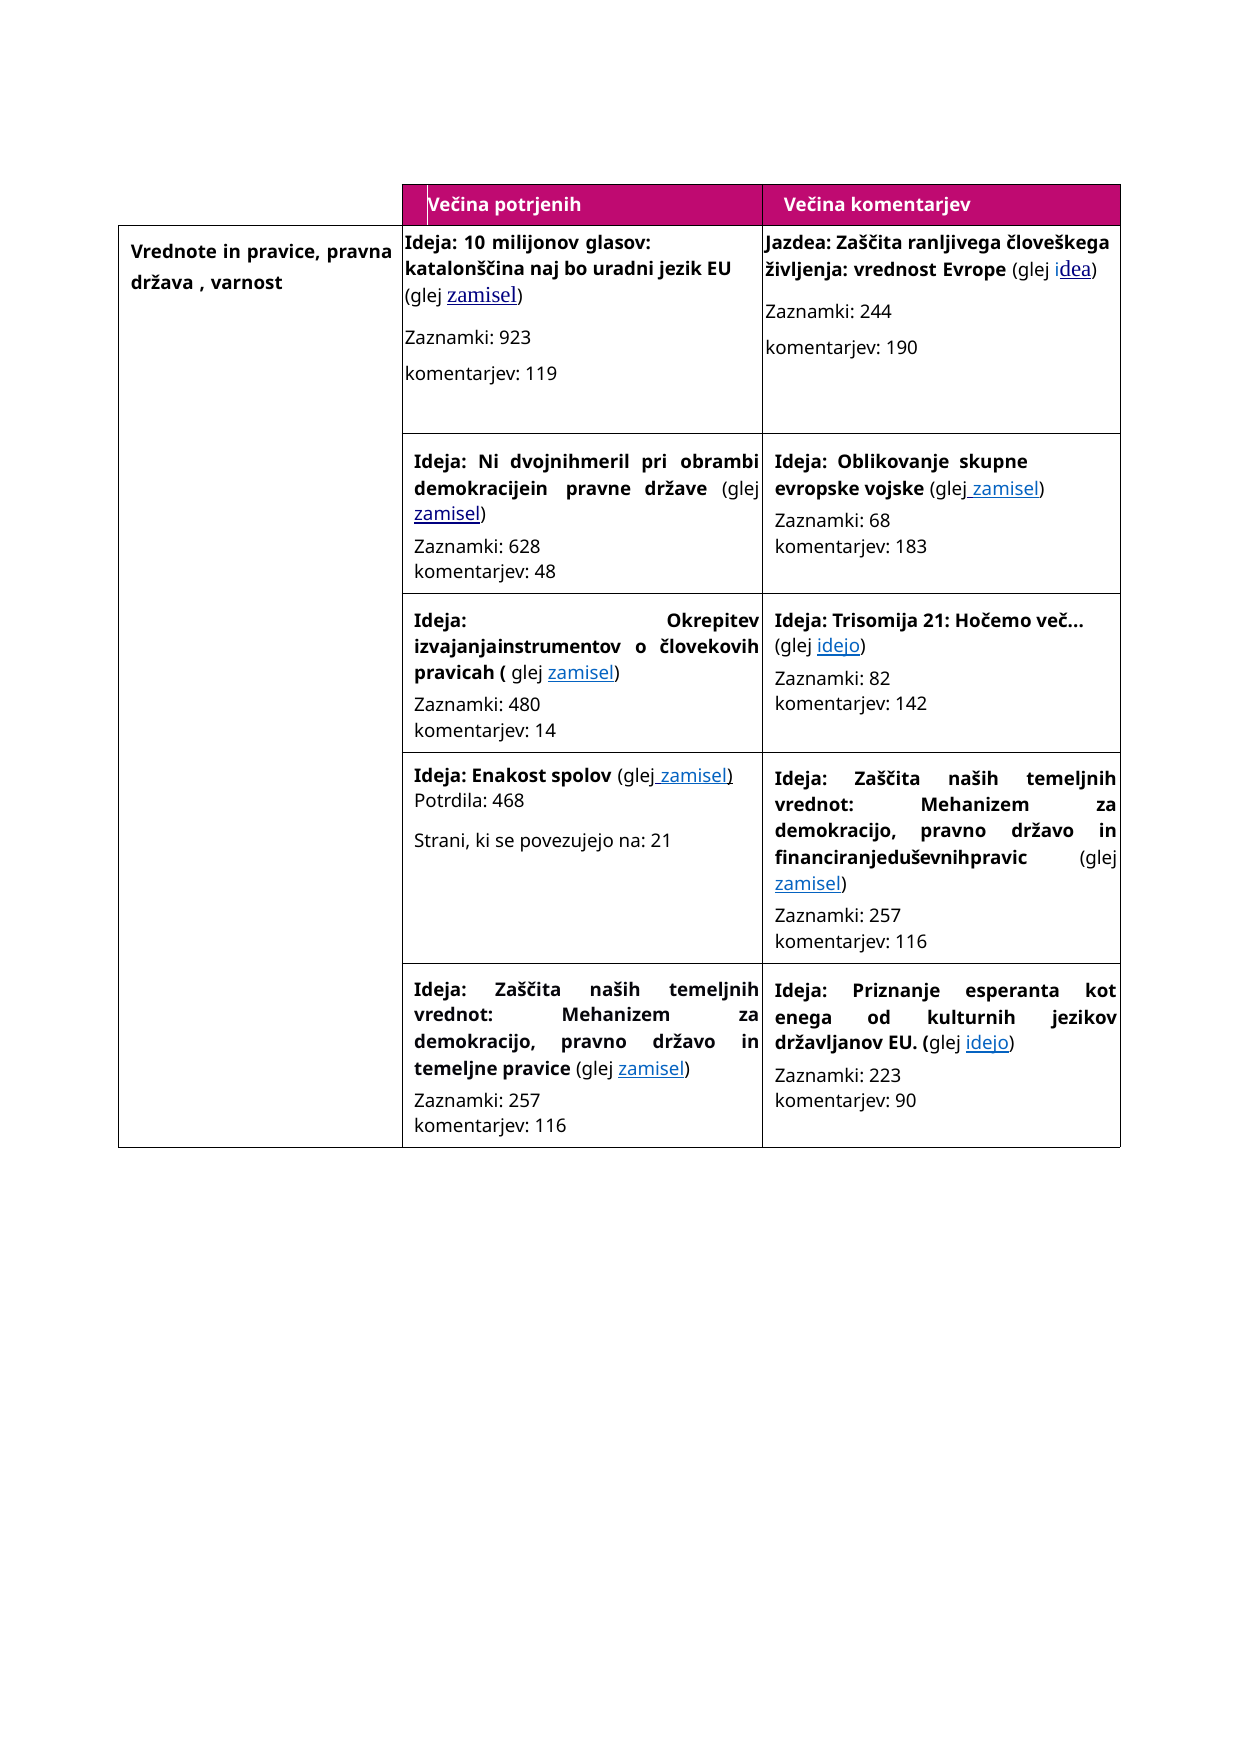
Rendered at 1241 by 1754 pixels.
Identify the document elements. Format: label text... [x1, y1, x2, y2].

table_cell Ideja: Zaščita naših temeljnih vrednot: Mehanizem za demokracijo, pravno državo in temeljne pravice (glej zamisel) Zaznamki: 257 komentarjev: 116 [403, 964, 762, 1147]
table_header [403, 185, 427, 225]
table_cell Ideja: Enakost spolov (glej zamisel) Potrdila: 468 Strani, ki se povezujejo na: 21 [403, 753, 762, 962]
table_header [1094, 185, 1120, 225]
table_header Večina komentarjev [784, 185, 1094, 225]
table_cell Ideja: Okrepitev izvajanjainstrumentov o človekovih pravicah ( glej zamisel) Zaznamki: 480 komentarjev: 14 [403, 594, 762, 752]
table_cell Ideja: Zaščita naših temeljnih vrednot: Mehanizem za demokracijo, pravno državo in financiranjeduševnihpravic (glej zamisel) Zaznamki: 257 komentarjev: 116 [763, 753, 1120, 962]
table_header [736, 185, 762, 225]
table_cell Ideja: Oblikovanje skupne evropske vojske (glej zamisel) Zaznamki: 68 komentarjev: 183 [763, 434, 1120, 593]
table_cell Ideja: Priznanje esperanta kot enega od kulturnih jezikov državljanov EU. (glej idejo) Zaznamki: 223 komentarjev: 90 [763, 964, 1120, 1147]
table_header [763, 185, 784, 225]
table_cell Ideja: Ni dvojnihmeril pri obrambi demokracijein pravne države (glej zamisel) Zaznamki: 628 komentarjev: 48 [403, 434, 762, 593]
table_cell Ideja: Trisomija 21: Hočemo več... (glej idejo) Zaznamki: 82 komentarjev: 142 [763, 594, 1120, 752]
table_cell Vrednote in pravice, pravna država , varnost [119, 226, 402, 1147]
table_header Večina potrjenih [428, 185, 736, 225]
table_header [118, 184, 402, 225]
table_cell Jazdea: Zaščita ranljivega človeškega življenja: vrednost Evrope (glej idea) Zaznamki: 244 komentarjev: 190 [763, 226, 1120, 433]
table_cell Ideja: 10 milijonov glasov: katalonščina naj bo uradni jezik EU (glej zamisel) Zaznamki: 923 komentarjev: 119 [403, 226, 762, 433]
